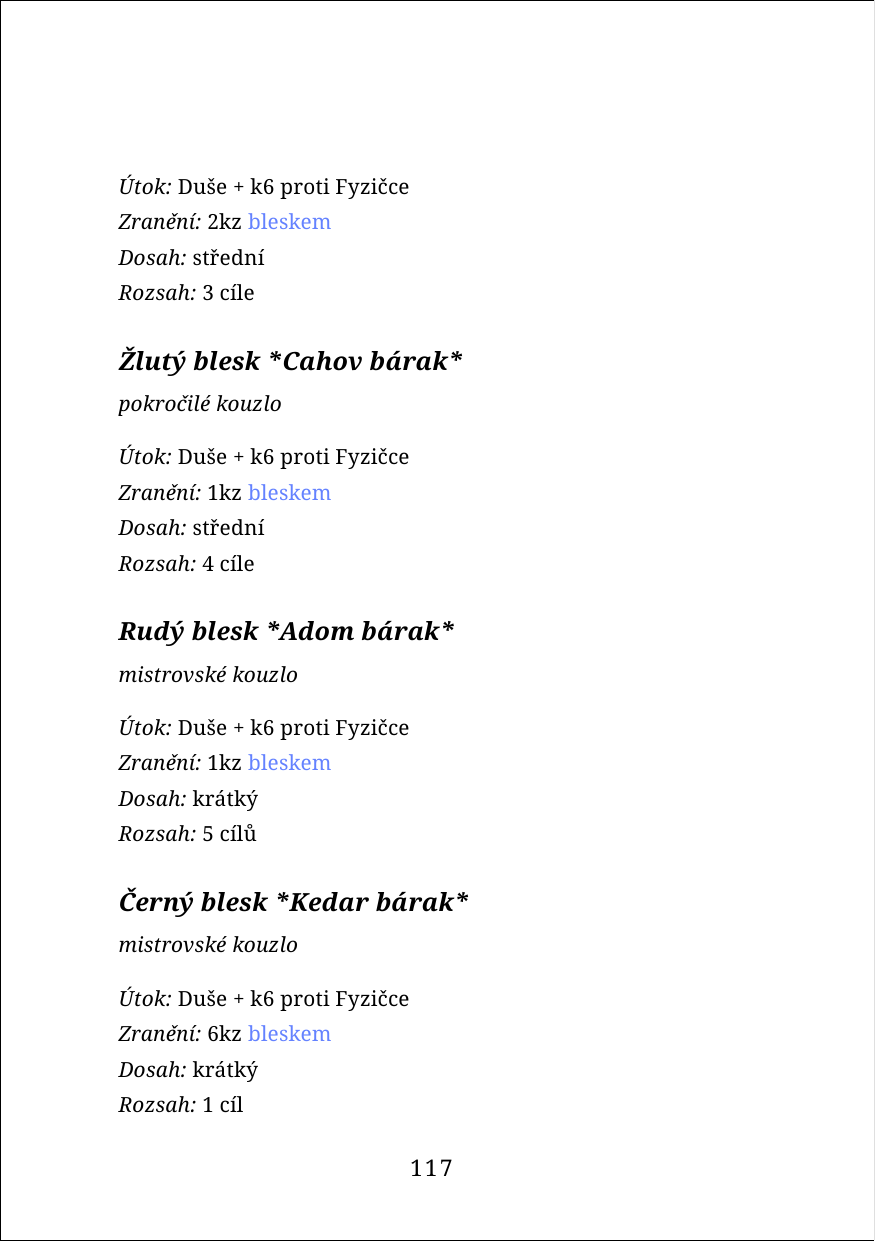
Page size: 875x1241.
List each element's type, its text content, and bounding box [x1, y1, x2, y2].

text Útok: Duše + k6 proti Fyzičce Zranění: 2kz bleskem Dosah: střední Rozsah: 3 cíle [118, 172, 756, 307]
subtitle Žlutý blesk *Cahov bárak* [118, 343, 756, 377]
text mistrovské kouzlo [118, 660, 756, 688]
subtitle Rudý blesk *Adom bárak* [118, 614, 756, 648]
subtitle Černý blesk *Kedar bárak* [118, 884, 756, 919]
text Útok: Duše + k6 proti Fyzičce Zranění: 1kz bleskem Dosah: krátký Rozsah: 5 cílů [118, 713, 756, 848]
text pokročilé kouzlo [118, 389, 756, 418]
text Útok: Duše + k6 proti Fyzičce Zranění: 6kz bleskem Dosah: krátký Rozsah: 1 cíl [118, 984, 756, 1119]
text Útok: Duše + k6 proti Fyzičce Zranění: 1kz bleskem Dosah: střední Rozsah: 4 cíle [118, 442, 756, 577]
text mistrovské kouzlo [118, 930, 756, 959]
